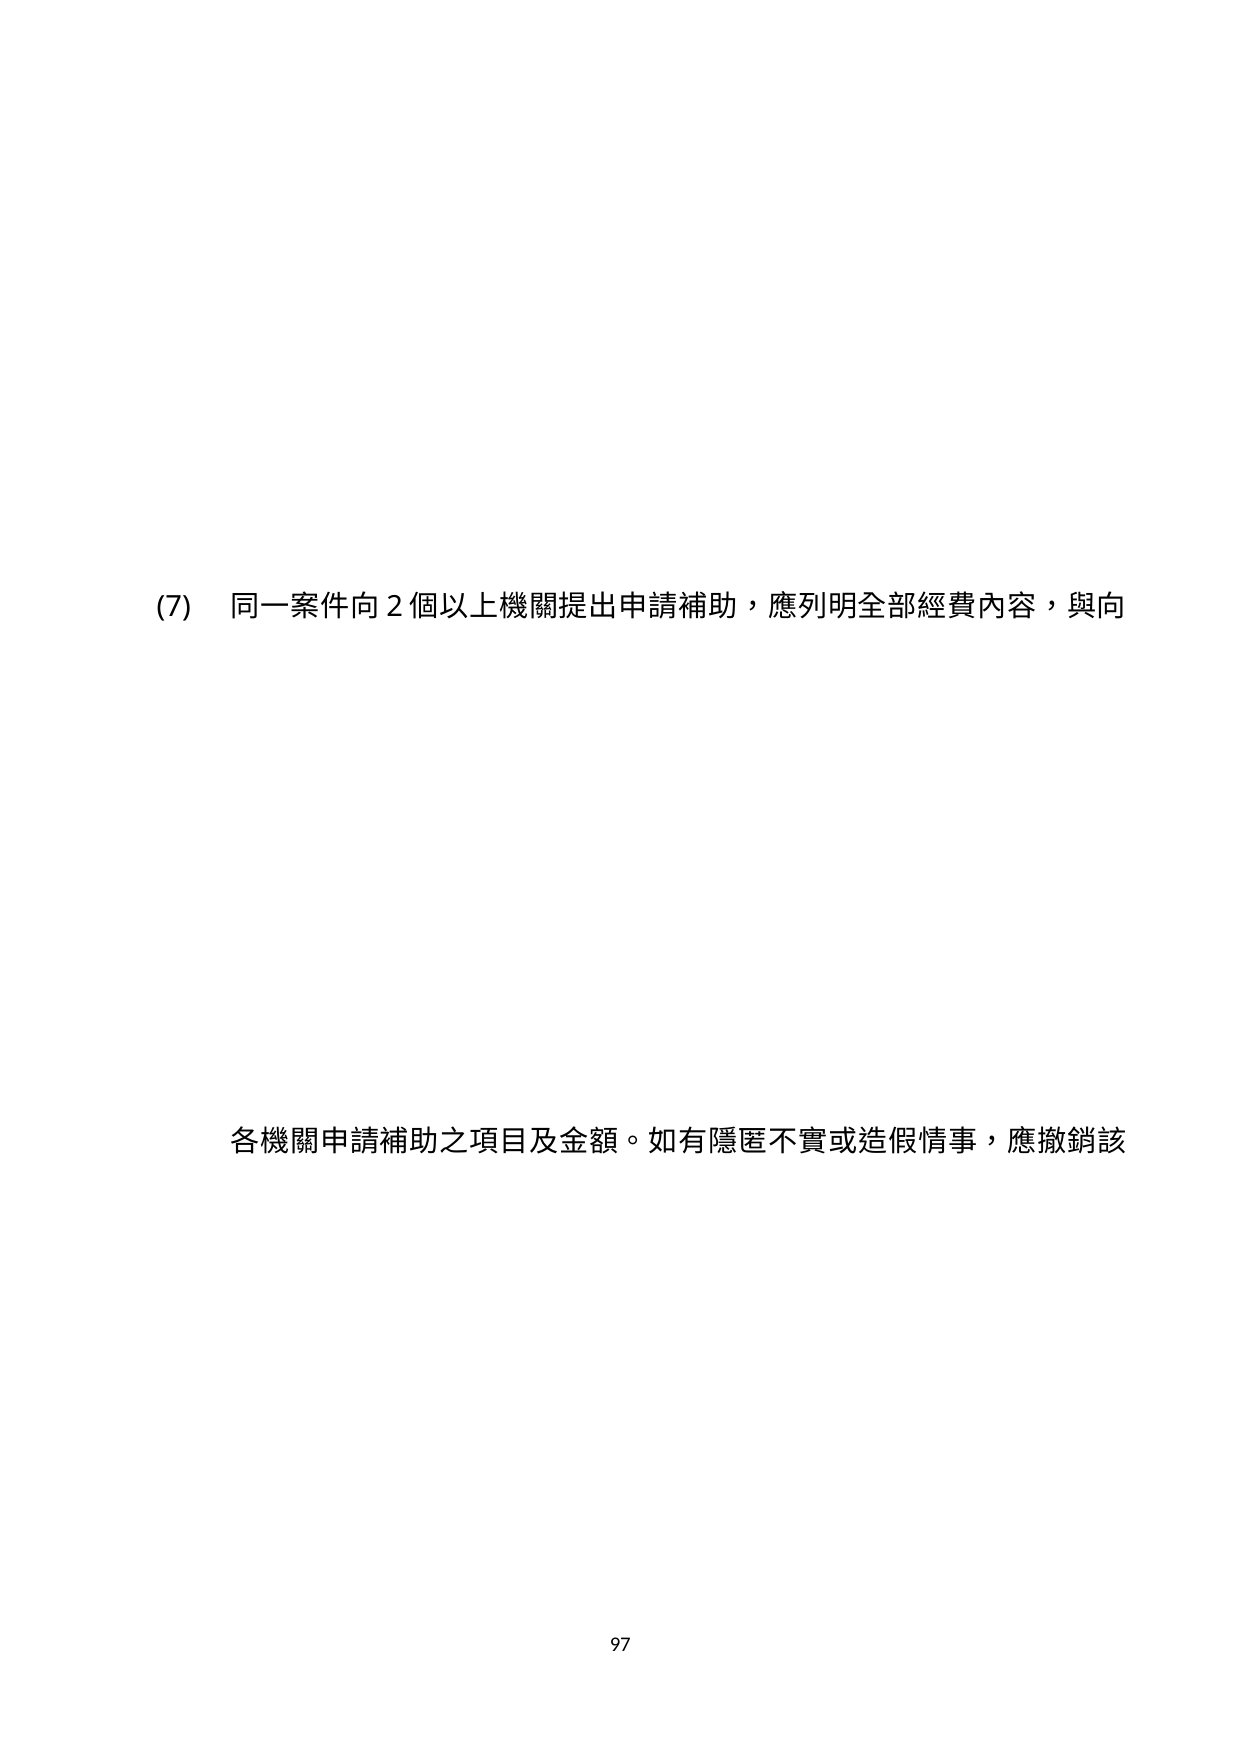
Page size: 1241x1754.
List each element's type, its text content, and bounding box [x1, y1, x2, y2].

list 同一案件向2個以上機關提出申請補助，應列明全部經費內容，與向各機關申請補助之項目及金額。如有隱匿不實或造假情事，應撤銷該 [156, 336, 1128, 1406]
